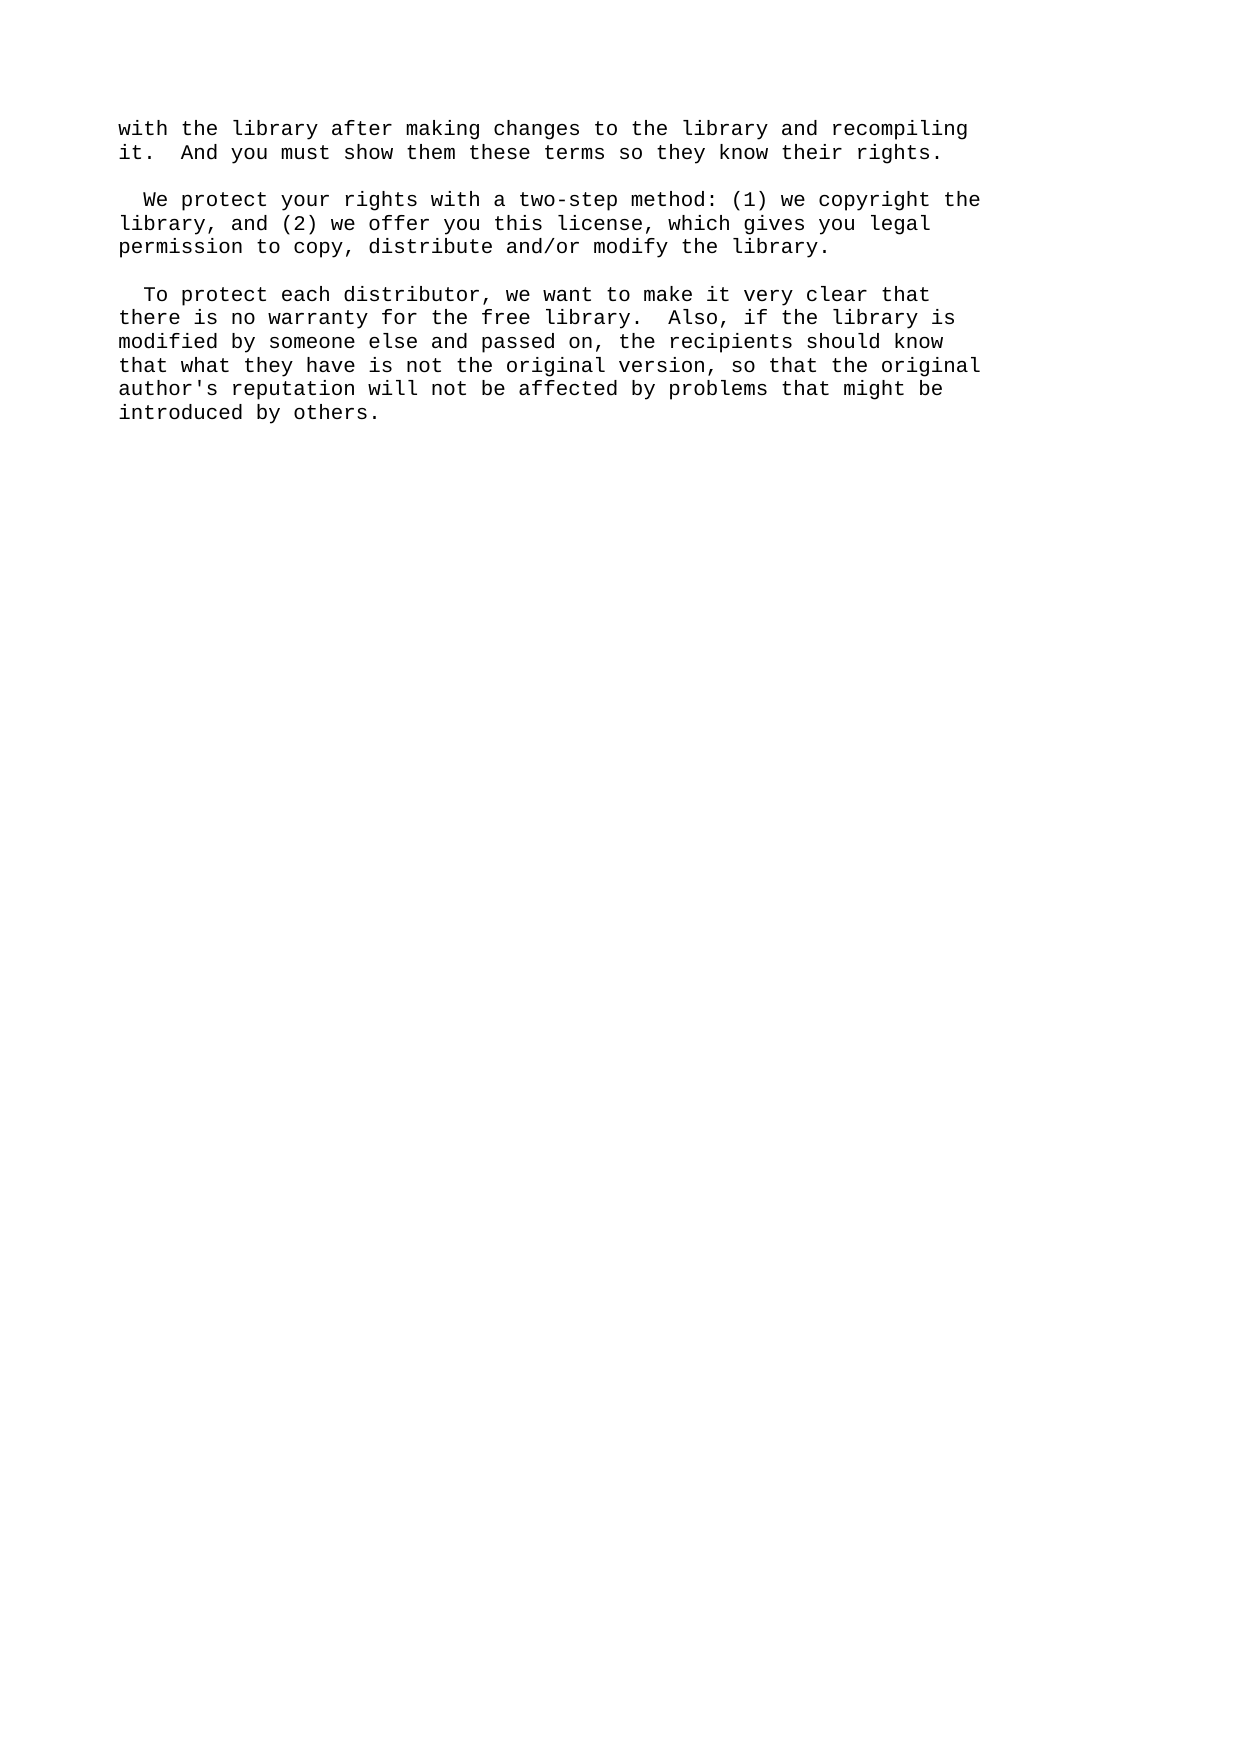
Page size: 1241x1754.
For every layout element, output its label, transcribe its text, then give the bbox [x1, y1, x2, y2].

text that what they have is not the original version, so that the original [118, 354, 1122, 378]
text it. And you must show them these terms so they know their rights. [118, 142, 1122, 165]
text introduced by others. [118, 402, 1122, 426]
text library, and (2) we offer you this license, which gives you legal [118, 213, 1122, 236]
text modified by someone else and passed on, the recipients should know [118, 331, 1122, 354]
text We protect your rights with a two-step method: (1) we copyright the [118, 189, 1122, 213]
text permission to copy, distribute and/or modify the library. [118, 236, 1122, 260]
text To protect each distributor, we want to make it very clear that [118, 284, 1122, 307]
text with the library after making changes to the library and recompiling [118, 118, 1122, 142]
text author's reputation will not be affected by problems that might be [118, 378, 1122, 402]
text there is no warranty for the free library. Also, if the library is [118, 307, 1122, 331]
